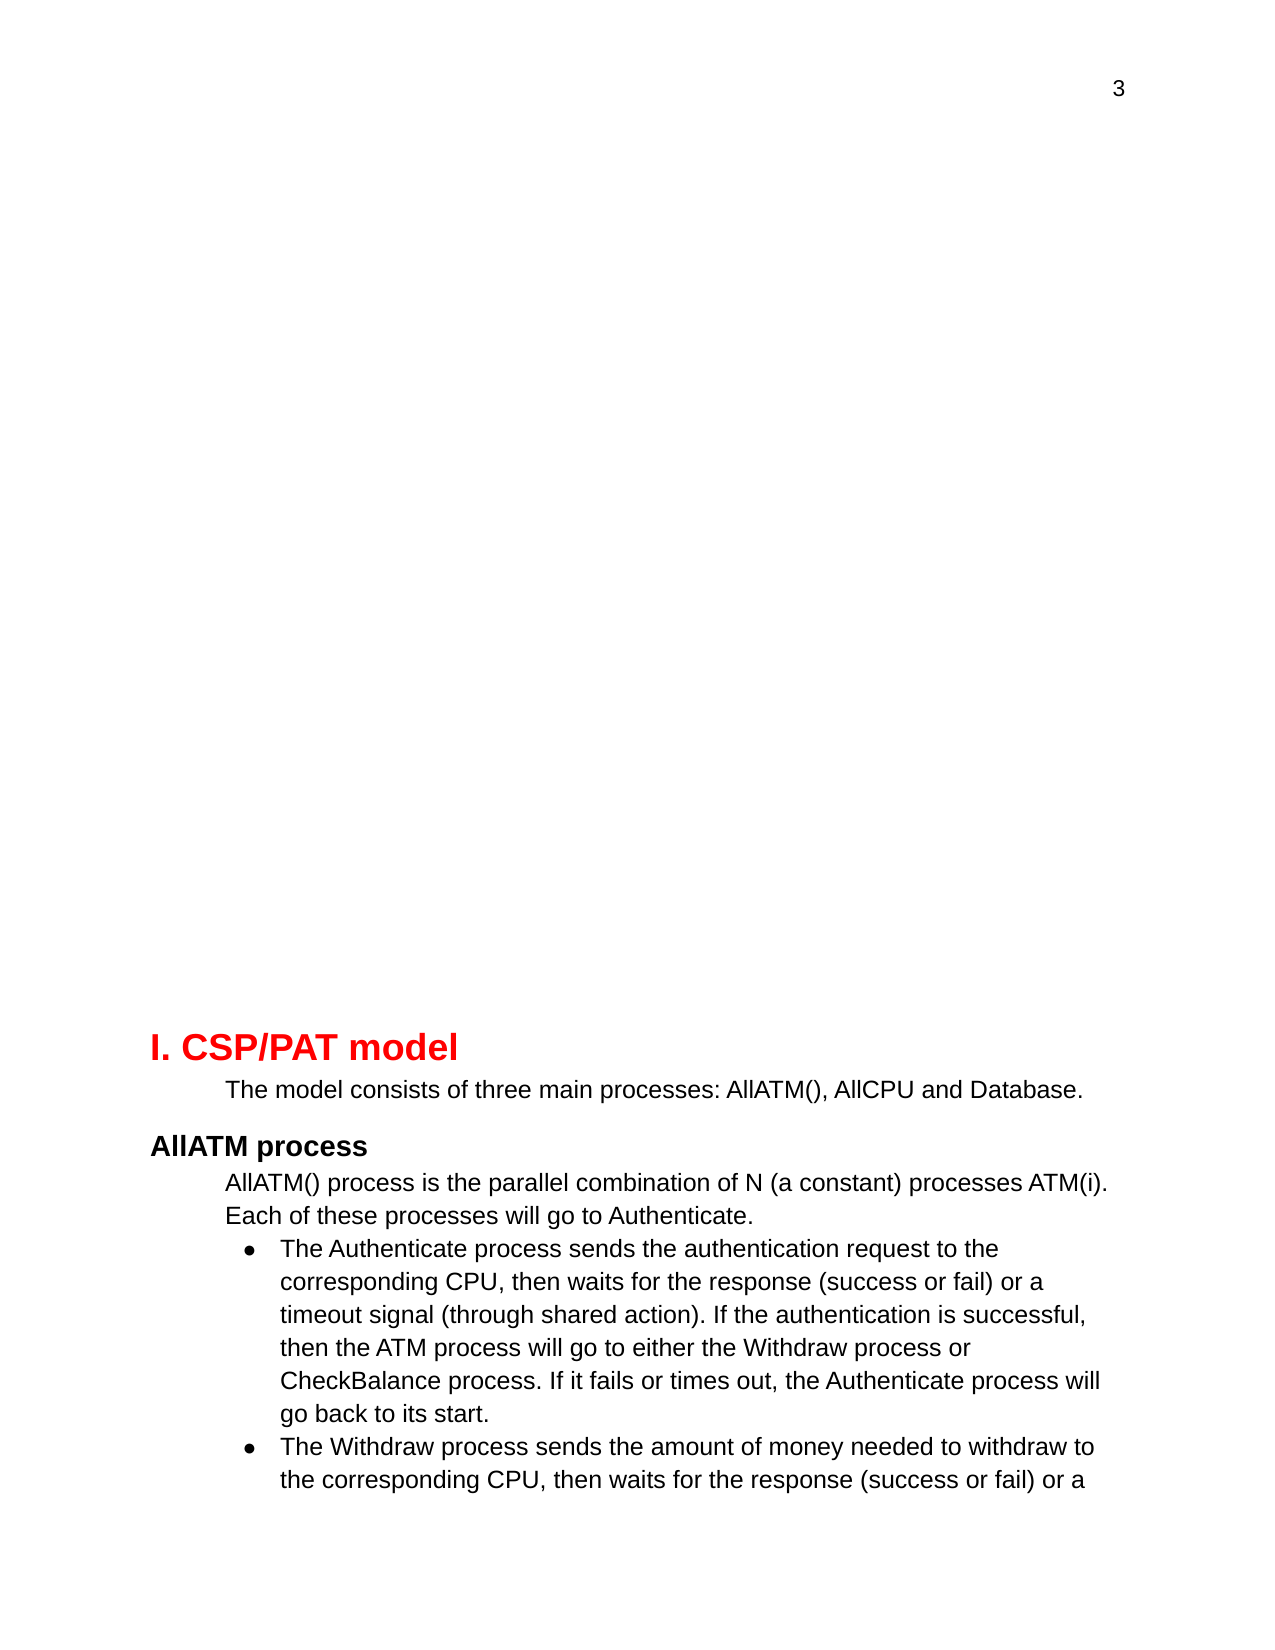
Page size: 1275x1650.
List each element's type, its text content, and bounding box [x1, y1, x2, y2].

subtitle I. CSP/PAT model [150, 1026, 1125, 1069]
list The Withdraw process sends the amount of money needed to withdraw to the corresponding CPU, then waits for the response (success or fail) or a [242, 1432, 1125, 1493]
text AllATM() process is the parallel combination of N (a constant) processes ATM(i). Each of these processes will go to Authenticate. [225, 1168, 1125, 1229]
list The Authenticate process sends the authentication request to the corresponding CPU, then waits for the response (success or fail) or a timeout signal (through shared action). If the authentication is successful, then the ATM process will go to either the Withdraw process or CheckBalance process. If it fails or times out, the Authenticate process will go back to its start. [242, 1234, 1125, 1427]
text The model consists of three main processes: AllATM(), AllCPU and Database. [150, 1075, 1125, 1104]
subtitle AllATM process [150, 1129, 1125, 1163]
